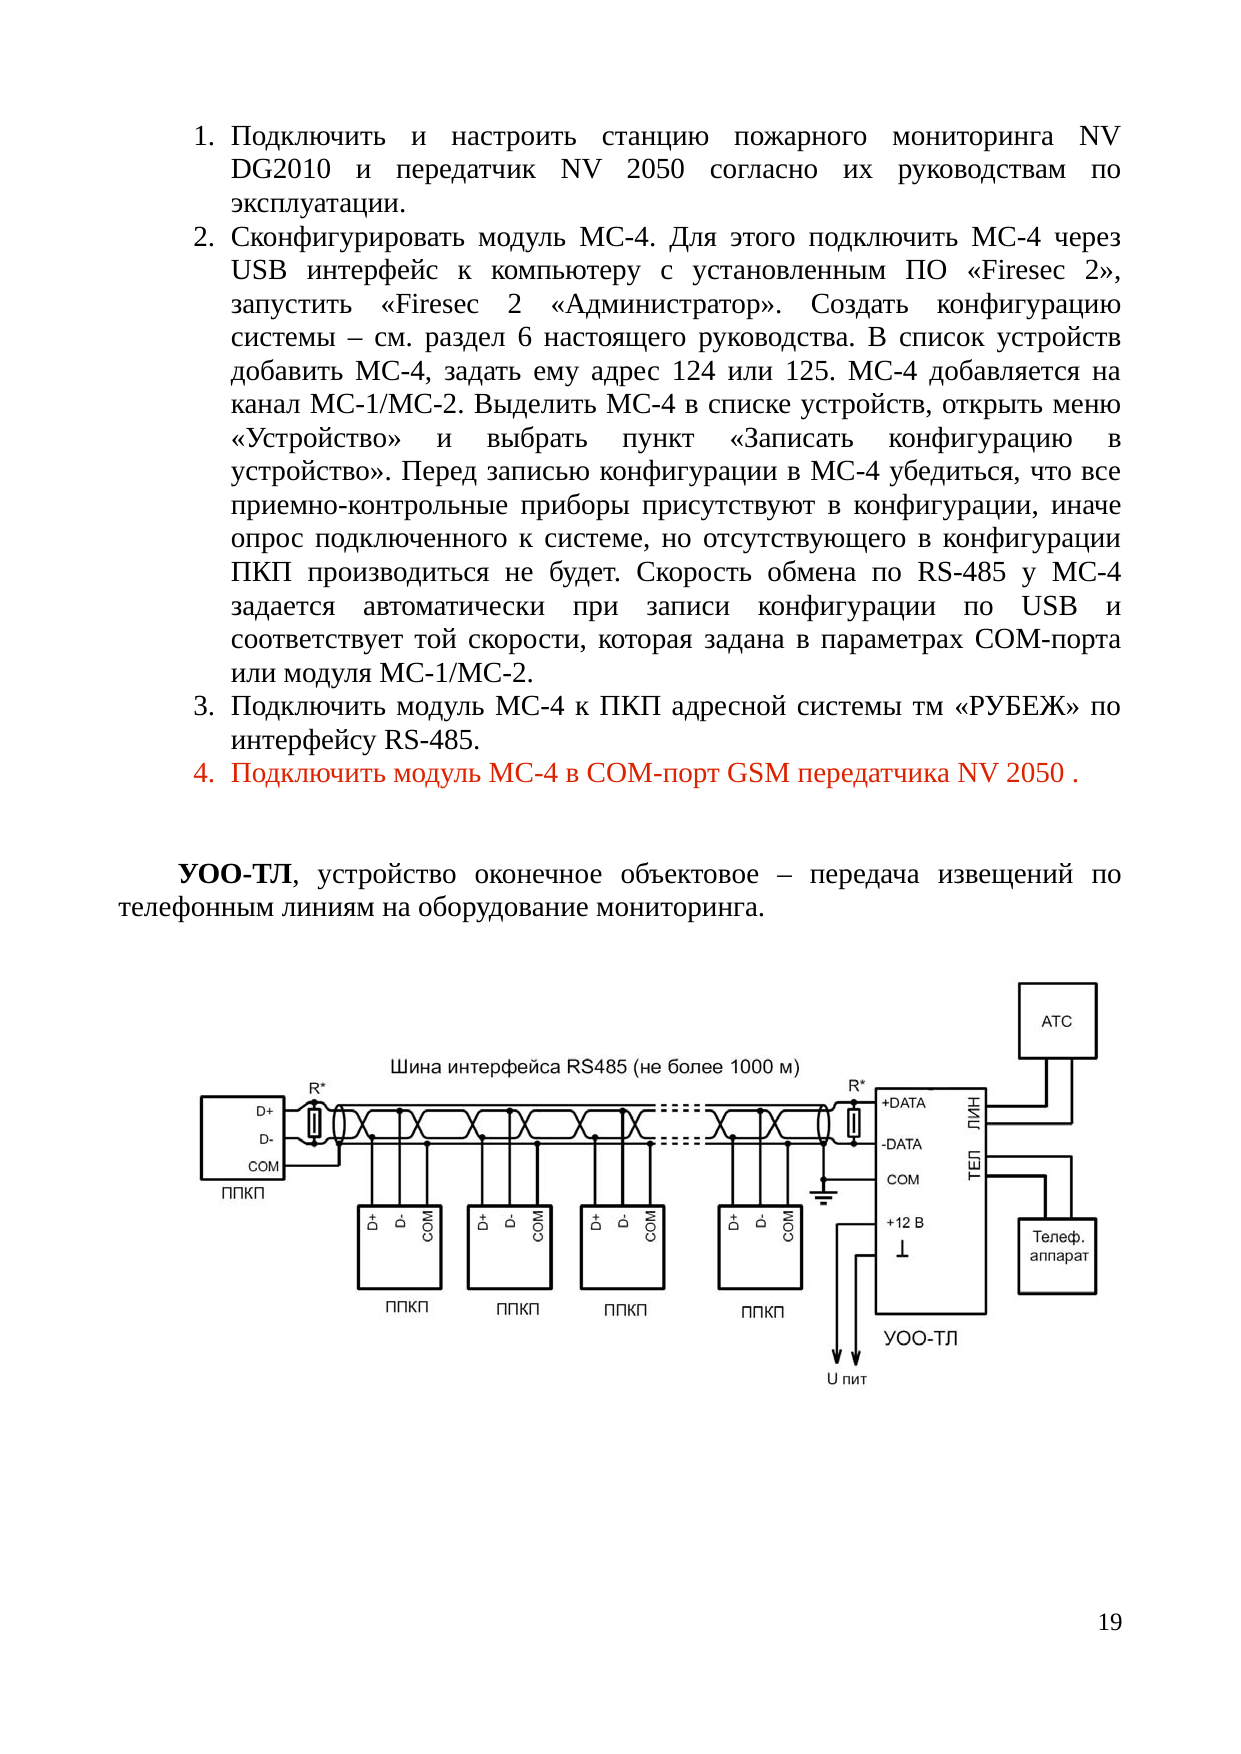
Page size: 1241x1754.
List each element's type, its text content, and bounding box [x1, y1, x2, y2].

list Сконфигурировать модуль МС-4. Для этого подключить МС-4 через USB интерфейс к компьютеру с установленным ПО «Firesec 2», запустить «Firesec 2 «Администратор». Создать конфигурацию системы – см. раздел 6 настоящего руководства. В список устройств добавить МС-4, задать ему адрес 124 или 125. МС-4 добавляется на канал МС-1/МС-2. Выделить МС-4 в списке устройств, открыть меню «Устройство» и выбрать пункт «Записать конфигурацию в устройство». Перед записью конфигурации в МС-4 убедиться, что все приемно-контрольные приборы присутствуют в конфигурации, иначе опрос подключенного к системе, но отсутствующего в конфигурации ПКП производиться не будет. Скорость обмена по RS-485 у МС-4 задается автоматически при записи конфигурации по USB и соответствует той скорости, которая задана в параметрах СОМ-порта или модуля МС-1/МС-2. [193, 219, 1122, 688]
list Подключить модуль МС-4 к ПКП адресной системы тм «РУБЕЖ» по интерфейсу RS-485. [193, 688, 1122, 755]
text УОО-ТЛ, устройство оконечное объектовое – передача извещений по телефонным линиям на оборудование мониторинга. [118, 856, 1122, 923]
list Подключить и настроить станцию пожарного мониторинга NV DG2010 и передатчик NV 2050 согласно их руководствам по эксплуатации. [193, 118, 1122, 219]
list Подключить модуль МС-4 в COM-порт GSM передатчика NV 2050 . [193, 755, 1122, 789]
picture [187, 975, 1108, 1390]
